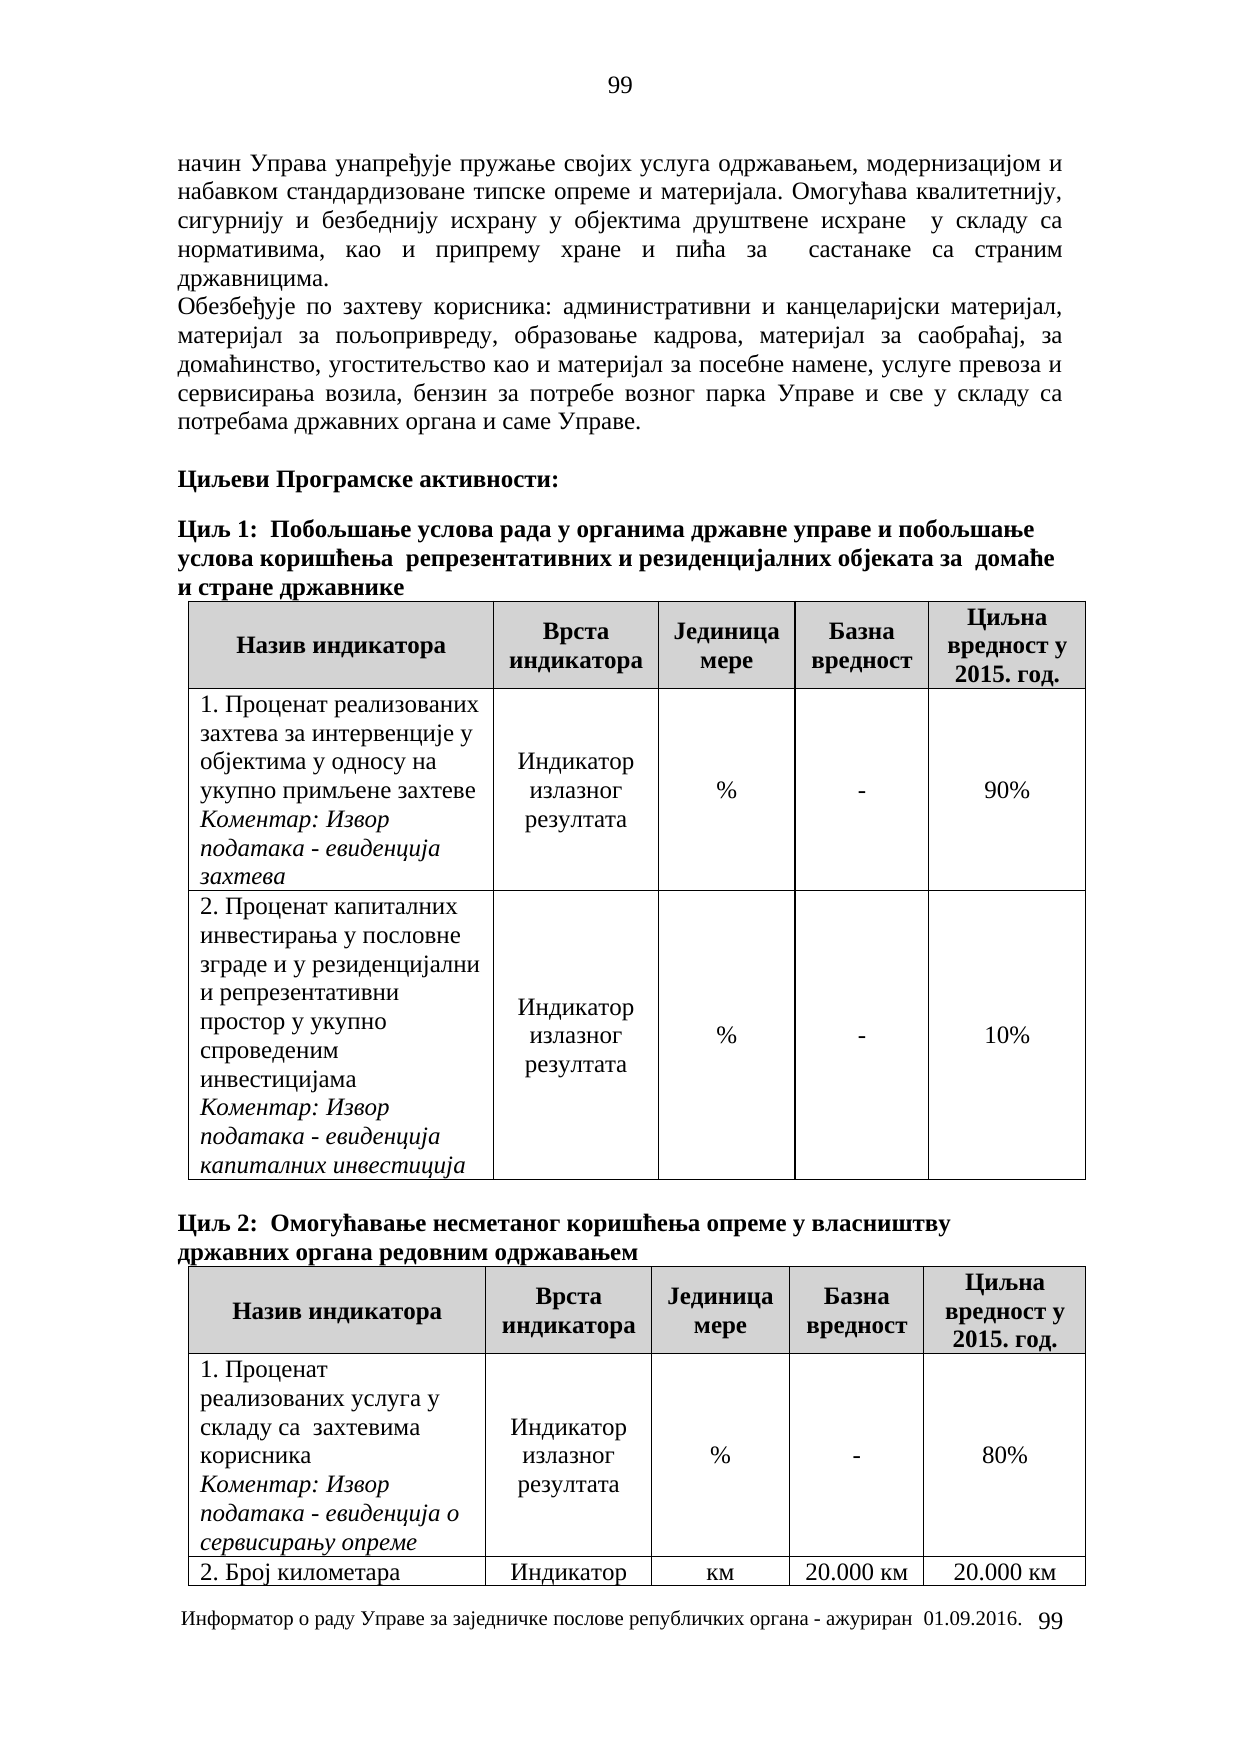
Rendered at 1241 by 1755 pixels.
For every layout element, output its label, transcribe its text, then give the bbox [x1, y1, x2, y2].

table_cell Индикатор излазног резултата [494, 689, 658, 890]
table_header Назив индикатора [189, 1267, 485, 1353]
table_cell % [659, 891, 794, 1179]
table_header Јединица мере [652, 1267, 789, 1353]
table_header Циљна вредност у 2015. год. [929, 602, 1085, 688]
table_cell - [790, 1354, 923, 1556]
table_cell % [652, 1354, 789, 1556]
table_cell Индикатор излазног резултата [486, 1354, 651, 1556]
table_cell - [796, 689, 928, 890]
table_cell Индикатор [486, 1557, 651, 1585]
table_cell 20.000 км [790, 1557, 923, 1585]
text Циљ 2: Омогућавање несметаног коришћења опреме у власништву државних органа редовним одржавањем [177, 1208, 1063, 1266]
table_cell 80% [924, 1354, 1085, 1556]
table_header Врста индикатора [494, 602, 658, 688]
table_header Назив индикатора [189, 602, 493, 688]
table_header Циљна вредност у 2015. год. [924, 1267, 1085, 1353]
table_header Базна вредност [790, 1267, 923, 1353]
table_cell 20.000 км [924, 1557, 1085, 1585]
table_cell 90% [929, 689, 1085, 890]
table_cell 10% [929, 891, 1085, 1179]
table_cell 2. Проценат капиталних инвестирања у пословне зграде и у резиденцијални и репрезентативни простор у укупно спроведеним инвестицијама Коментар: Извор података - евиденција капиталних инвестиција [189, 891, 493, 1179]
table_cell 1. Проценат реализованих услуга у складу са захтевима корисника Коментар: Извор података - евиденција о сервисирању опреме [189, 1354, 485, 1556]
table_cell % [659, 689, 794, 890]
table_header Јединица мере [659, 602, 794, 688]
table_header Базна вредност [796, 602, 928, 688]
table_cell 2. Број километара [189, 1557, 485, 1585]
table_cell Индикатор излазног резултата [494, 891, 658, 1179]
table_cell - [796, 891, 928, 1179]
table_cell 1. Проценат реализованих захтева за интервенције у објектима у односу на укупно примљене захтеве Коментар: Извор података - евиденција захтева [189, 689, 493, 890]
text начин Управа унапређује пружање својих услуга одржавањем, модернизацијом и набавком стандардизоване типске опреме и материјала. Омогућава квалитетнију, сигурнију и безбеднију исхрану у објектима друштвене исхране у складу са нормативима, као и припрему хране и пића за састанаке са страним државницима. Обезбеђује по захтеву корисника: административни и канцеларијски материјал, материјал за пољопривреду, образовање кадрова, материјал за саобраћај, за домаћинство, угоститељство као и материјал за посебне намене, услуге превоза и сервисирања возила, бензин за потребе возног парка Управе и све у складу са потребама државних органа и саме Управе. [177, 148, 1063, 435]
text Циљеви Програмске активности: [177, 435, 1063, 493]
text Циљ 1: Побољшање услова рада у органима државне управе и побољшање услова коришћења репрезентативних и резиденцијалних објеката за домаће и стране државнике [177, 493, 1063, 601]
table_cell км [652, 1557, 789, 1585]
table_header Врста индикатора [486, 1267, 651, 1353]
